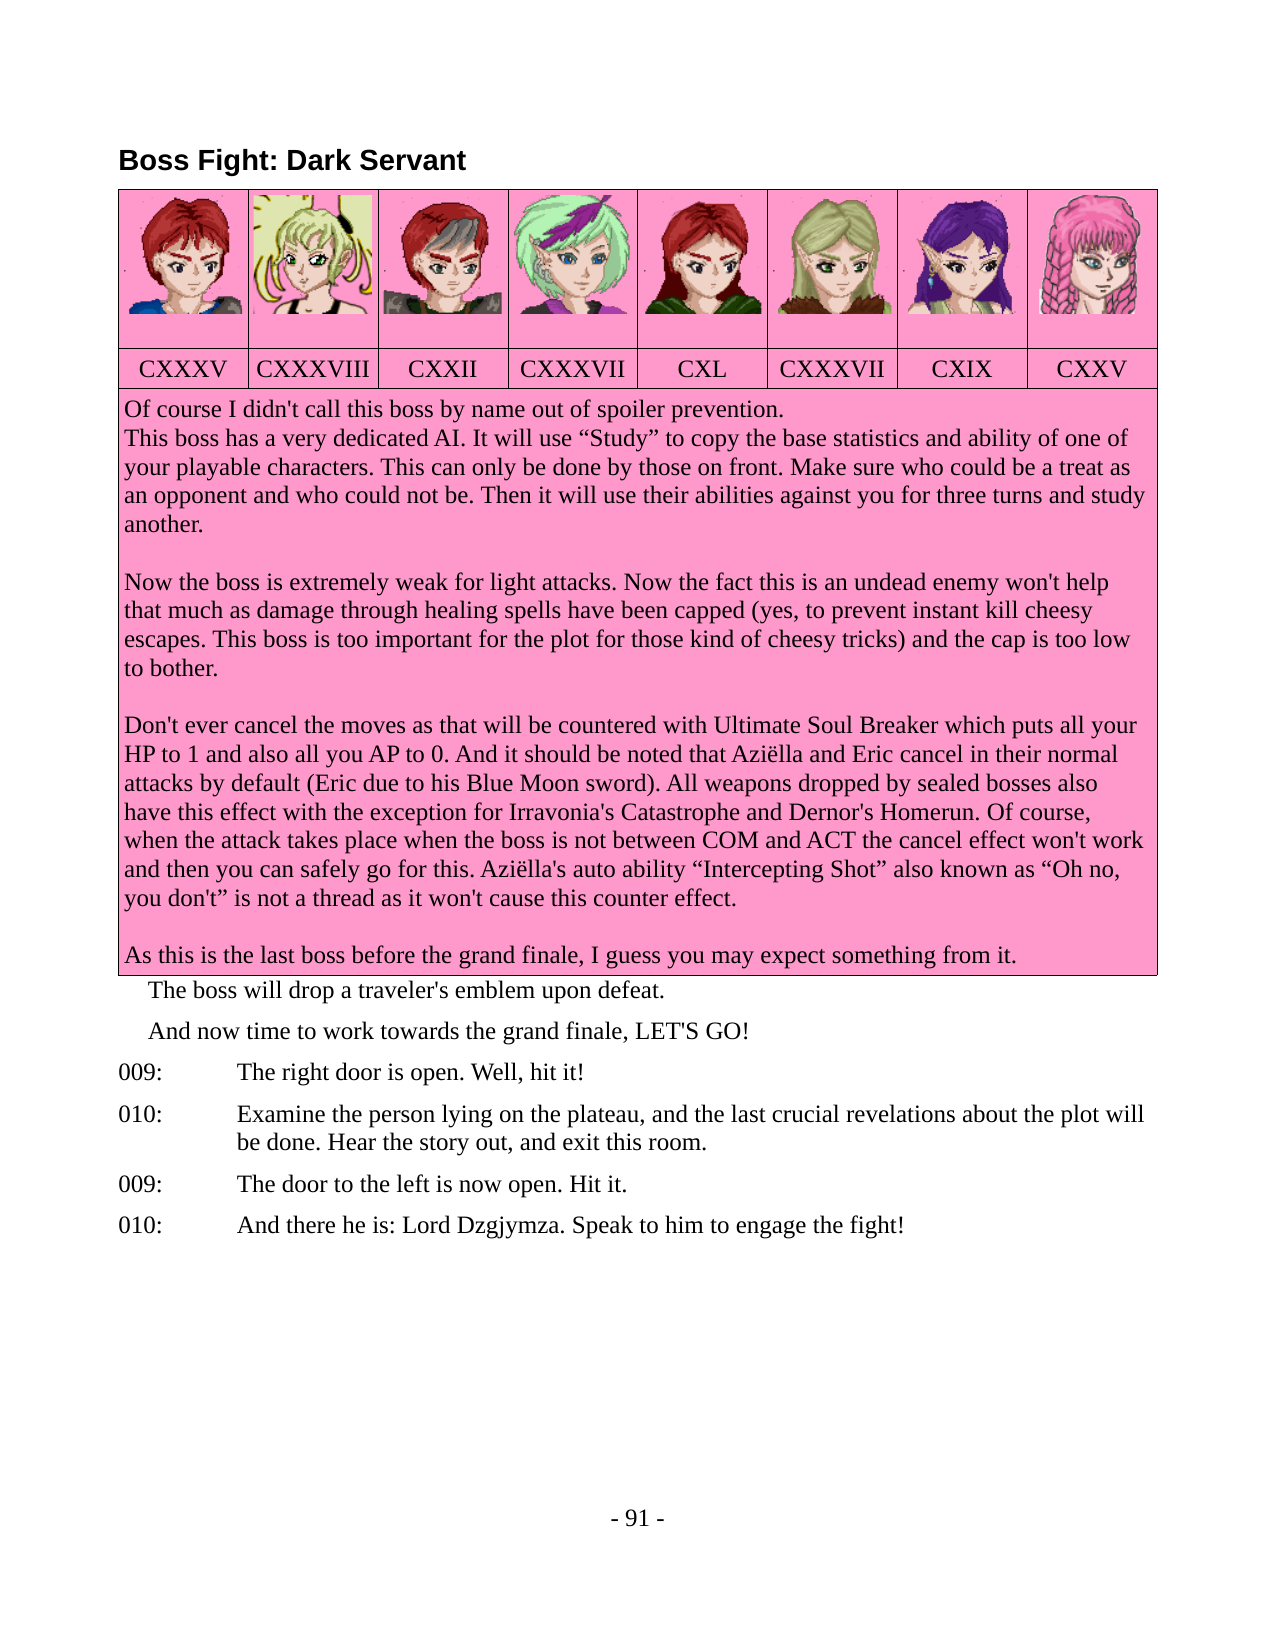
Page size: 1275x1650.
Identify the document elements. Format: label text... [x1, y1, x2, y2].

picture [772, 195, 892, 314]
text 010: Examine the person lying on the plateau, and the last crucial revelations about the plot will be done. Hear the story out, and exit this room. [118, 1099, 1157, 1156]
table_cell CXXV [1028, 349, 1157, 388]
subtitle Boss Fight: Dark Servant [118, 143, 1157, 177]
text The boss will drop a traveler's emblem upon defeat. [118, 976, 1157, 1004]
table_cell CXIX [898, 349, 1027, 388]
table_header [249, 190, 378, 348]
table_cell CXXXVII [768, 349, 897, 388]
table_cell CXL [638, 349, 767, 388]
table_header [1028, 190, 1157, 313]
picture [383, 195, 502, 314]
table_cell CXXXV [119, 349, 248, 388]
picture [902, 195, 1022, 314]
table_header [119, 190, 248, 348]
text 010: And there he is: Lord Dzgjymza. Speak to him to engage the fight! [118, 1210, 1157, 1239]
table_header [1028, 314, 1157, 348]
text 009: The door to the left is now open. Hit it. [118, 1169, 1157, 1197]
table_cell CXXXVII [509, 349, 637, 388]
picture [513, 195, 632, 314]
table_header [638, 314, 767, 348]
picture [643, 195, 762, 314]
table_header [638, 190, 767, 313]
table_header [768, 190, 897, 348]
picture [123, 195, 243, 314]
text 009: The right door is open. Well, hit it! [118, 1057, 1157, 1086]
table_header [898, 190, 1027, 348]
table_cell CXXII [379, 349, 508, 388]
table_header [509, 190, 637, 348]
picture [1032, 195, 1152, 314]
table_cell CXXXVIII [249, 349, 378, 388]
table_cell Of course I didn't call this boss by name out of spoiler prevention. This boss has a very dedicated AI. It will use “Study” to copy the base statistics and ability of one of your playable characters. This can only be done by those on front. Make sure who could be a treat as an opponent and who could not be. Then it will use their abilities against you for three turns and study another. Now the boss is extremely weak for light attacks. Now the fact this is an undead enemy won't help that much as damage through healing spells have been capped (yes, to prevent instant kill cheesy escapes. This boss is too important for the plot for those kind of cheesy tricks) and the cap is too low to bother. Don't ever cancel the moves as that will be countered with Ultimate Soul Breaker which puts all your HP to 1 and also all you AP to 0. And it should be noted that Aziëlla and Eric cancel in their normal attacks by default (Eric due to his Blue Moon sword). All weapons dropped by sealed bosses also have this effect with the exception for Irravonia's Catastrophe and Dernor's Homerun. Of course, when the attack takes place when the boss is not between COM and ACT the cancel effect won't work and then you can safely go for this. Aziëlla's auto ability “Intercepting Shot” also known as “Oh no, you don't” is not a thread as it won't cause this counter effect. As this is the last boss before the grand finale, I guess you may expect something from it. [119, 389, 1157, 975]
picture [253, 195, 372, 314]
text And now time to work towards the grand finale, LET'S GO! [118, 1016, 1157, 1045]
table_header [379, 190, 508, 348]
